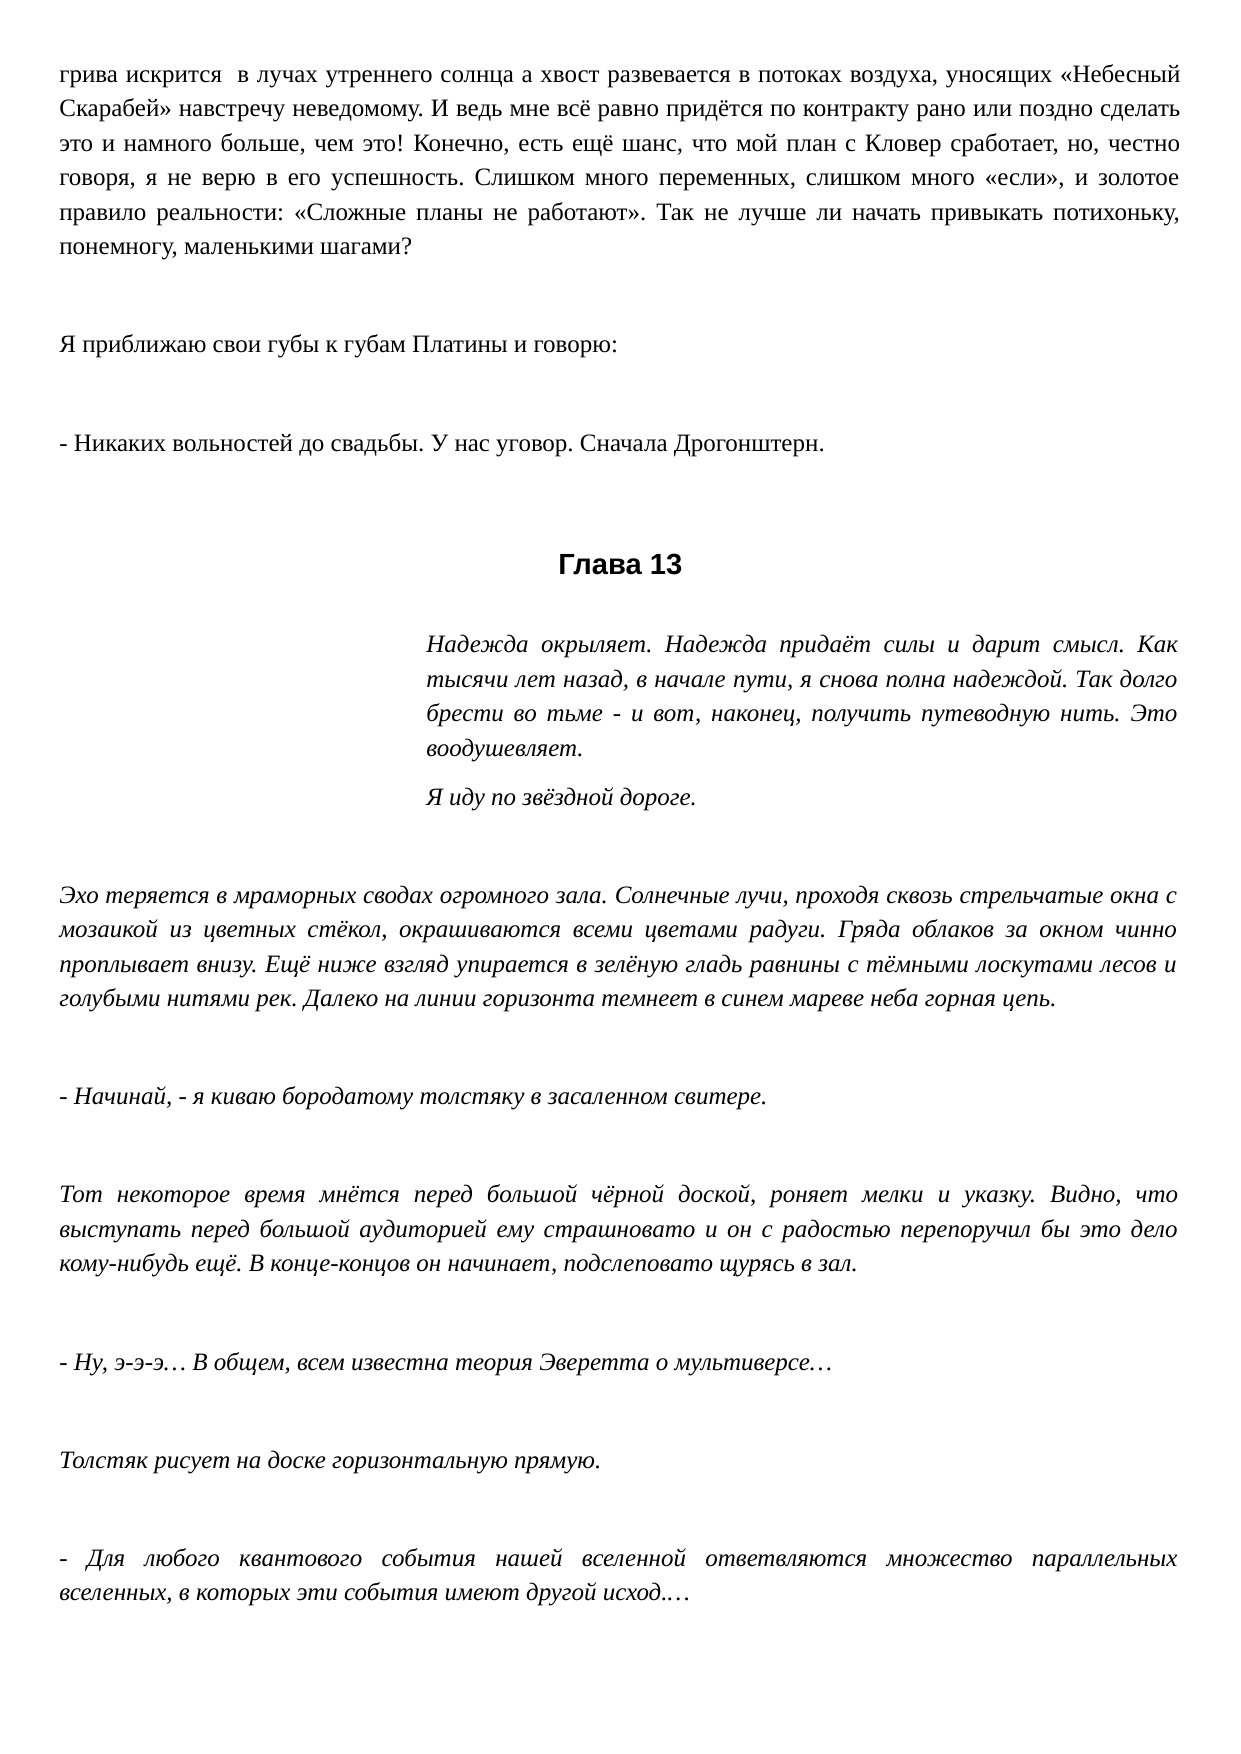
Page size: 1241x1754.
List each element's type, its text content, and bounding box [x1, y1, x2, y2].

text Толстяк рисует на доске горизонтальную прямую. [59, 1445, 1181, 1473]
text - Никаких вольностей до свадьбы. У нас уговор. Сначала Дрогонштерн. [59, 428, 1181, 456]
text - Начинай, - я киваю бородатому толстяку в засаленном свитере. [59, 1081, 1181, 1110]
text Я приближаю свои губы к губам Платины и говорю: [59, 329, 1181, 358]
text Надежда окрыляет. Надежда придаёт силы и дарит смысл. Как тысячи лет назад, в начале пути, я снова полна надеждой. Так долго брести во тьме - и вот, наконец, получить путеводную нить. Это воодушевляет. [426, 629, 1181, 761]
text Я иду по звёздной дороге. [426, 782, 1181, 811]
text - Для любого квантового события нашей вселенной ответвляются множество параллельных вселенных, в которых эти события имеют другой исход.… [59, 1543, 1181, 1606]
text Тот некоторое время мнётся перед большой чёрной доской, роняет мелки и указку. Видно, что выступать перед большой аудиторией ему страшновато и он с радостью перепоручил бы это дело кому-нибудь ещё. В конце-концов он начинает, подслеповато щурясь в зал. [59, 1179, 1181, 1277]
text Эхо теряется в мраморных сводах огромного зала. Солнечные лучи, проходя сквозь стрельчатые окна с мозаикой из цветных стёкол, окрашиваются всеми цветами радуги. Гряда облаков за окном чинно проплывает внизу. Ещё ниже взгляд упирается в зелёную гладь равнины с тёмными лоскутами лесов и голубыми нитями рек. Далеко на линии горизонта темнеет в синем мареве неба горная цепь. [59, 880, 1181, 1012]
text грива искрится в лучах утреннего солнца а хвост развевается в потоках воздуха, уносящих «Небесный Скарабей» навстречу неведомому. И ведь мне всё равно придётся по контракту рано или поздно сделать это и намного больше, чем это! Конечно, есть ещё шанс, что мой план с Кловер сработает, но, честно говоря, я не верю в его успешность. Слишком много переменных, слишком много «если», и золотое правило реальности: «Сложные планы не работают». Так не лучше ли начать привыкать потихоньку, понемногу, маленькими шагами? [59, 59, 1181, 260]
subtitle Глава 13 [59, 547, 1181, 580]
text - Ну, э-э-э… В общем, всем известна теория Эверетта о мультиверсе… [59, 1347, 1181, 1375]
